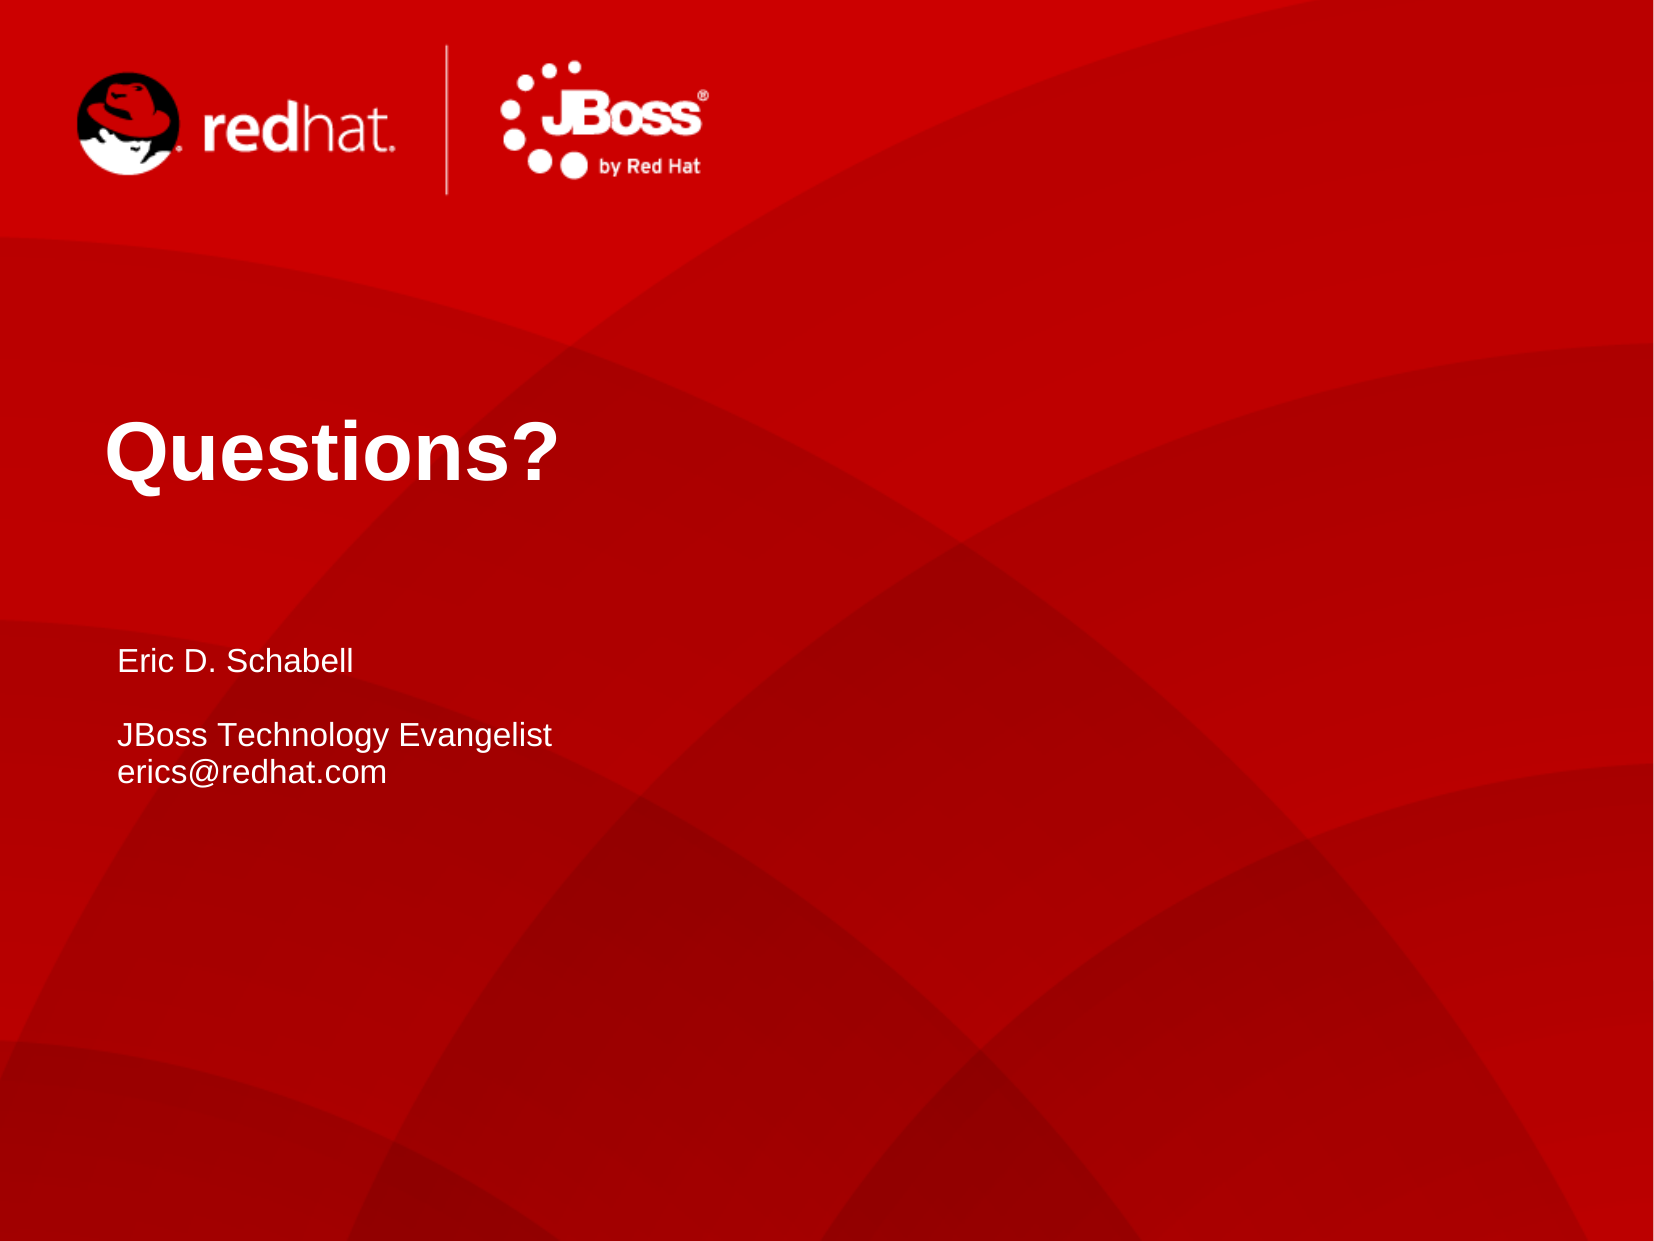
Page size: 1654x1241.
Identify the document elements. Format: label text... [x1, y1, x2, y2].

text_box Eric D. Schabell JBoss Technology Evangelist erics@redhat.com [117, 640, 675, 753]
text_box Questions? [104, 405, 1642, 526]
picture [0, 0, 1654, 1241]
